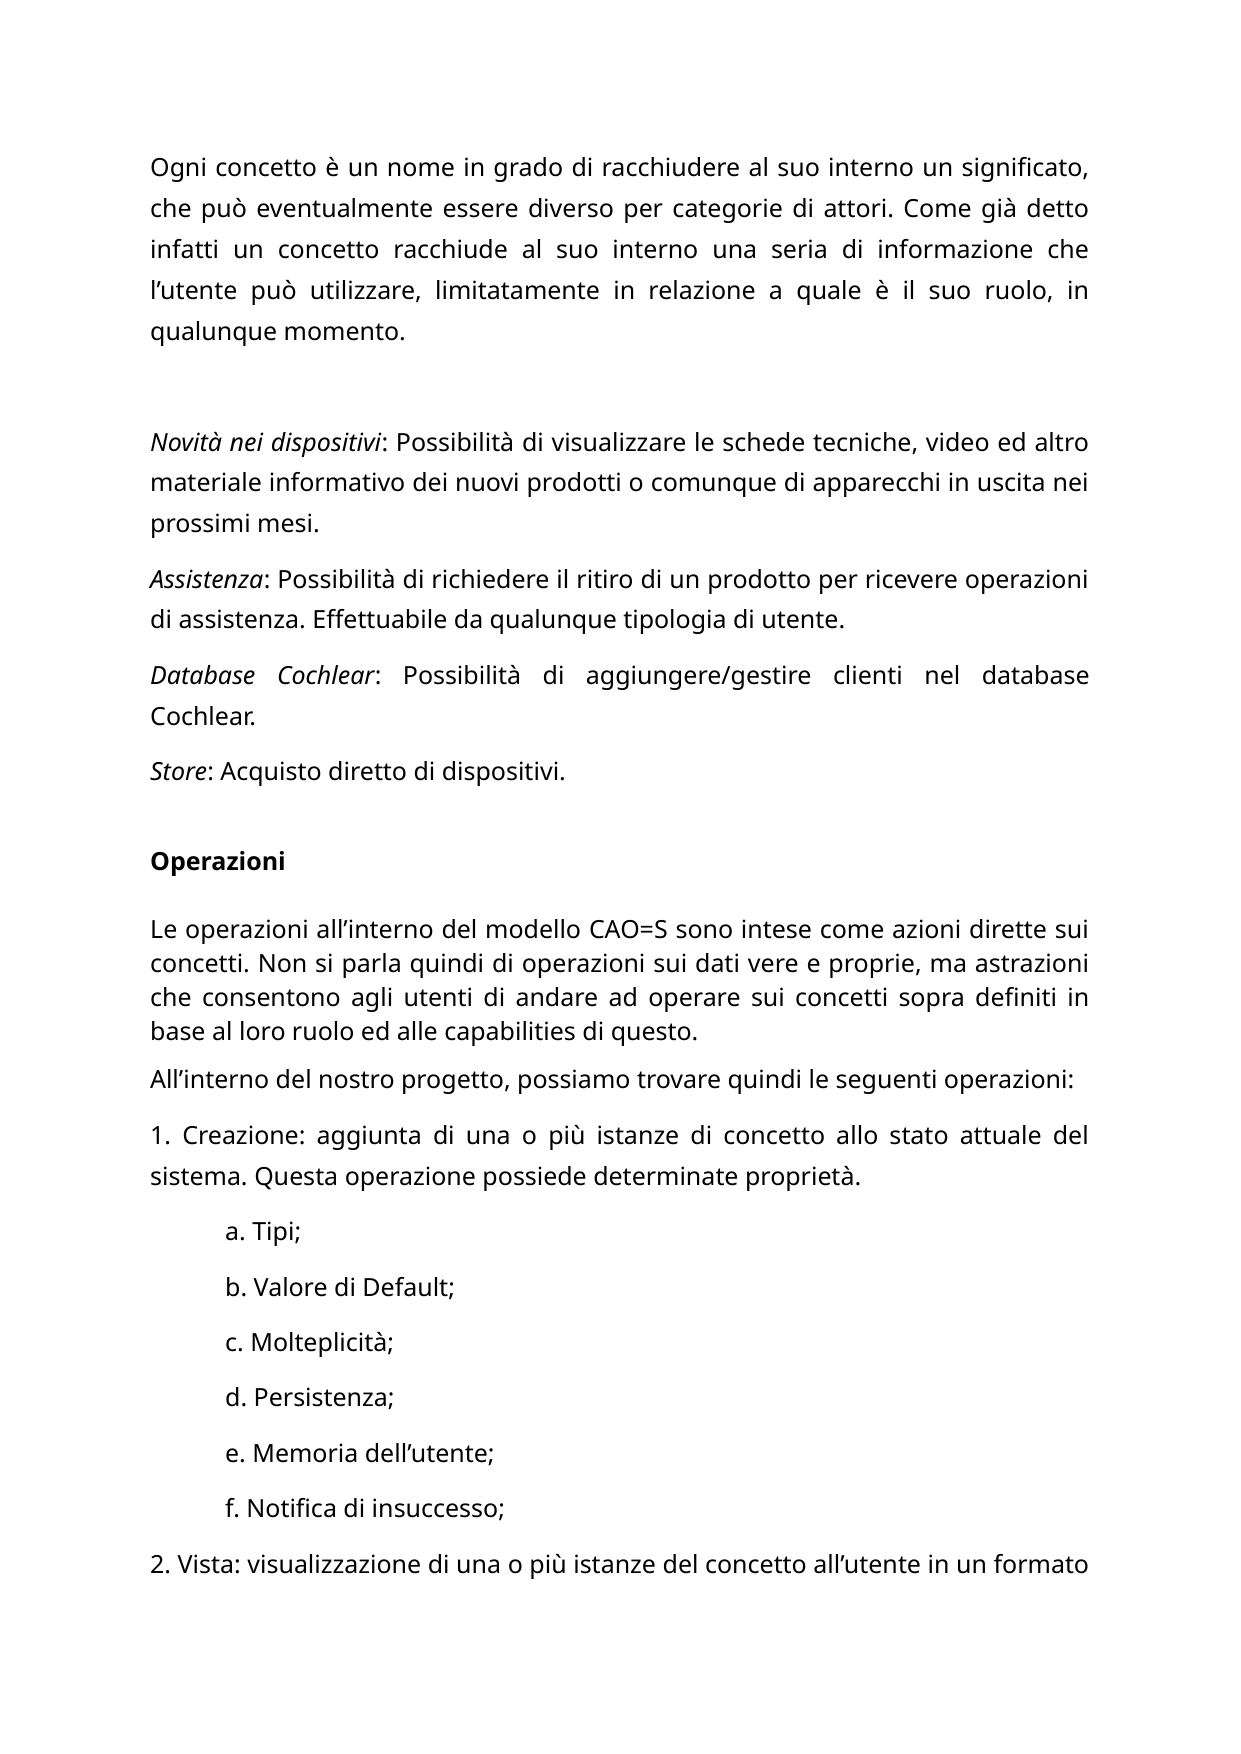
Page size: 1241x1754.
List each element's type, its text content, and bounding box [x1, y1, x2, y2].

text Store: Acquisto diretto di dispositivi. [150, 754, 1090, 788]
text Ogni concetto è un nome in grado di racchiudere al suo interno un significato, che può eventualmente essere diverso per categorie di attori. Come già detto infatti un concetto racchiude al suo interno una seria di informazione che l’utente può utilizzare, limitatamente in relazione a quale è il suo ruolo, in qualunque momento. [150, 150, 1090, 347]
text d. Persistenza; [150, 1380, 1090, 1414]
text c. Molteplicità; [150, 1325, 1090, 1359]
text All’interno del nostro progetto, possiamo trovare quindi le seguenti operazioni: [150, 1062, 1090, 1096]
text Assistenza: Possibilità di richiedere il ritiro di un prodotto per ricevere operazioni di assistenza. Effettuabile da qualunque tipologia di utente. [150, 561, 1090, 636]
text Database Cochlear: Possibilità di aggiungere/gestire clienti nel database Cochlear. [150, 657, 1090, 732]
text 1. Creazione: aggiunta di una o più istanze di concetto allo stato attuale del sistema. Questa operazione possiede determinate proprietà. [150, 1118, 1090, 1192]
text f. Notifica di insuccesso; [150, 1491, 1090, 1525]
text 2. Vista: visualizzazione di una o più istanze del concetto all’utente in un formato [150, 1546, 1090, 1580]
text a. Tipi; [150, 1214, 1090, 1248]
text Operazioni [150, 843, 1090, 877]
text Le operazioni all’interno del modello CAO=S sono intese come azioni dirette sui concetti. Non si parla quindi di operazioni sui dati vere e proprie, ma astrazioni che consentono agli utenti di andare ad operare sui concetti sopra definiti in base al loro ruolo ed alle capabilities di questo. [150, 911, 1090, 1048]
text Novità nei dispositivi: Possibilità di visualizzare le schede tecniche, video ed altro materiale informativo dei nuovi prodotti o comunque di apparecchi in uscita nei prossimi mesi. [150, 424, 1090, 540]
text b. Valore di Default; [150, 1269, 1090, 1303]
text e. Memoria dell’utente; [150, 1436, 1090, 1469]
